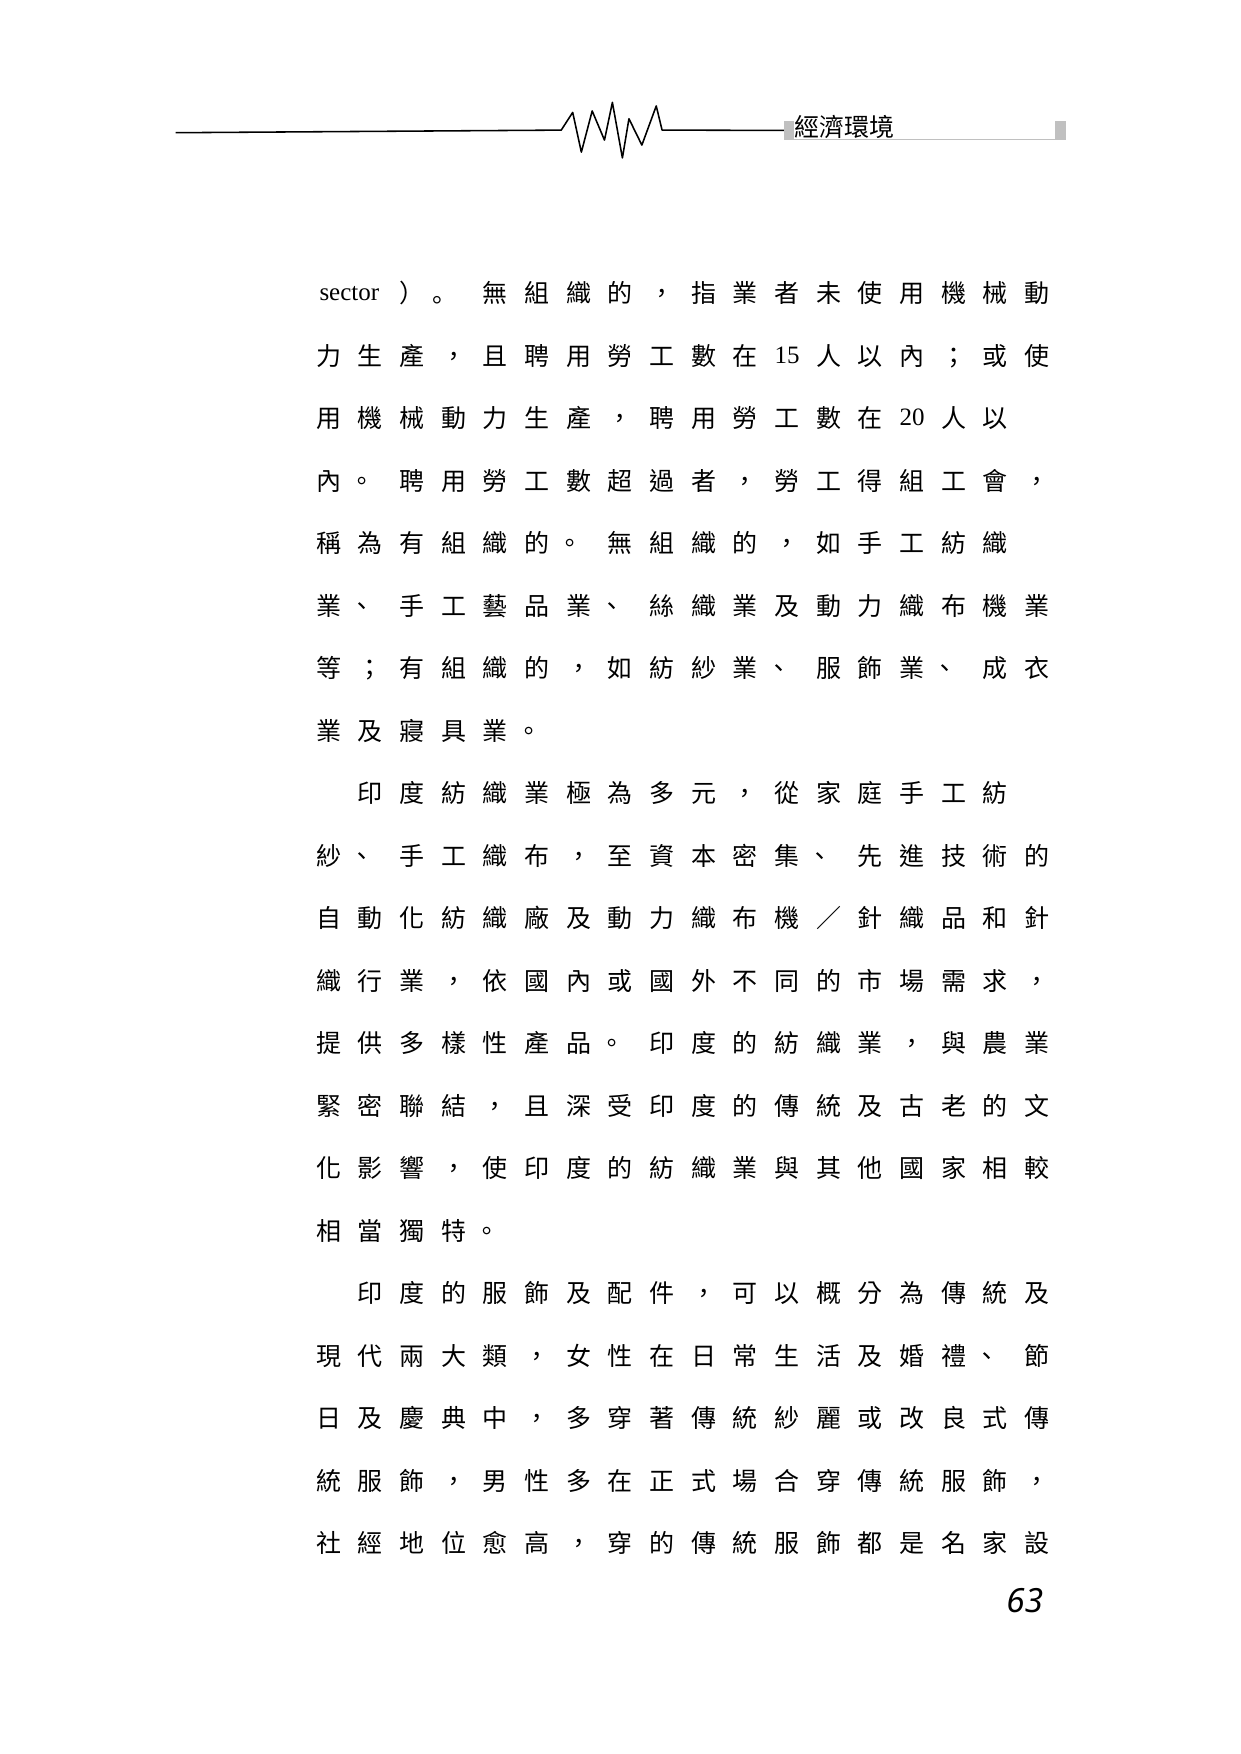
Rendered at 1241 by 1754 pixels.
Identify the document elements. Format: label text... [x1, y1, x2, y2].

text 印度紡織業極為多元，從家庭手工紡紗、手工織布，至資本密集、先進技術的自動化紡織廠及動力織布機／針織品和針織行業，依國內或國外不同的市場需求，提供多樣性產品。印度的紡織業，與農業緊密聯結，且深受印度的傳統及古老的文化影響，使印度的紡織業與其他國家相較相當獨特。 [281, 750, 1058, 1250]
text sector）。無組織的，指業者未使用機械動力生產，且聘用勞工數在15人以內；或使用機械動力生產，聘用勞工數在20人以內。聘用勞工數超過者，勞工得組工會，稱為有組織的。無組織的，如手工紡織業、手工藝品業、絲織業及動力織布機業等；有組織的，如紡紗業、服飾業、成衣業及寢具業。 [281, 250, 1058, 750]
text 印度的服飾及配件，可以概分為傳統及現代兩大類，女性在日常生活及婚禮、節日及慶典中，多穿著傳統紗麗或改良式傳統服飾，男性多在正式場合穿傳統服飾，社經地位愈高，穿的傳統服飾都是名家設 [281, 1250, 1058, 1563]
